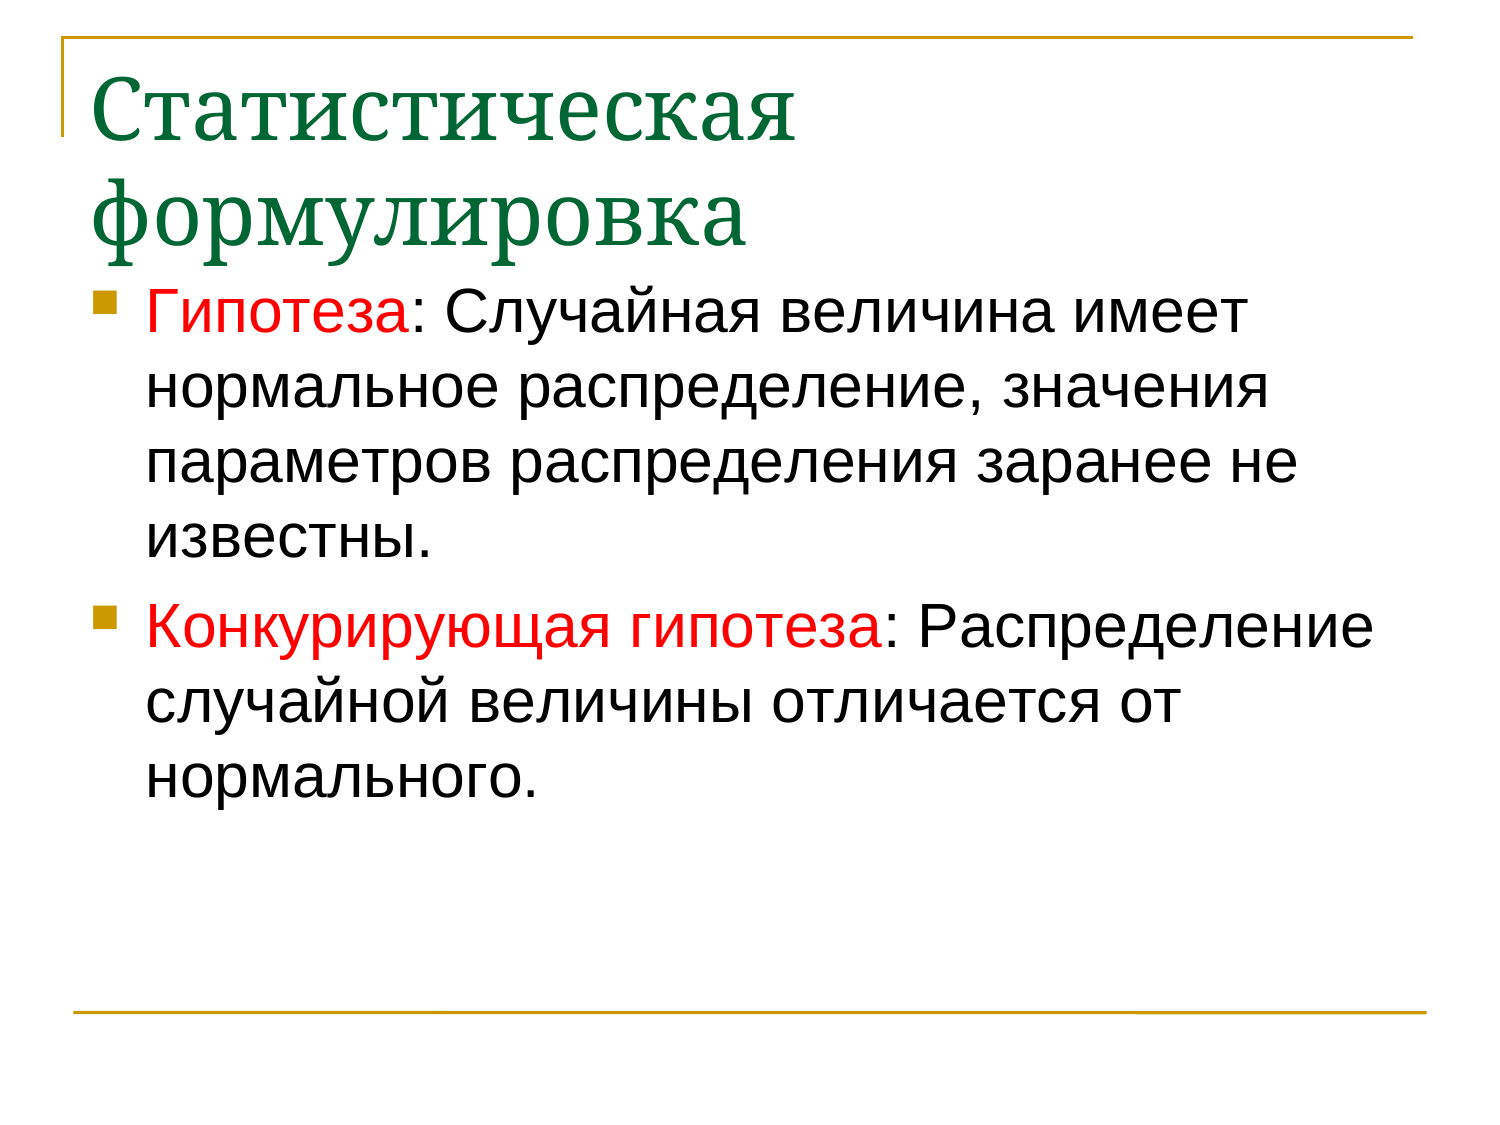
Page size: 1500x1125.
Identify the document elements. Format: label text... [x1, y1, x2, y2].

list Гипотеза: Случайная величина имеет нормальное распределение, значения параметров распределения заранее не известны. Конкурирующая гипотеза: Распределение случайной величины отличается от нормального. [75, 262, 1426, 1006]
title Статистическая формулировка [75, 45, 1426, 233]
